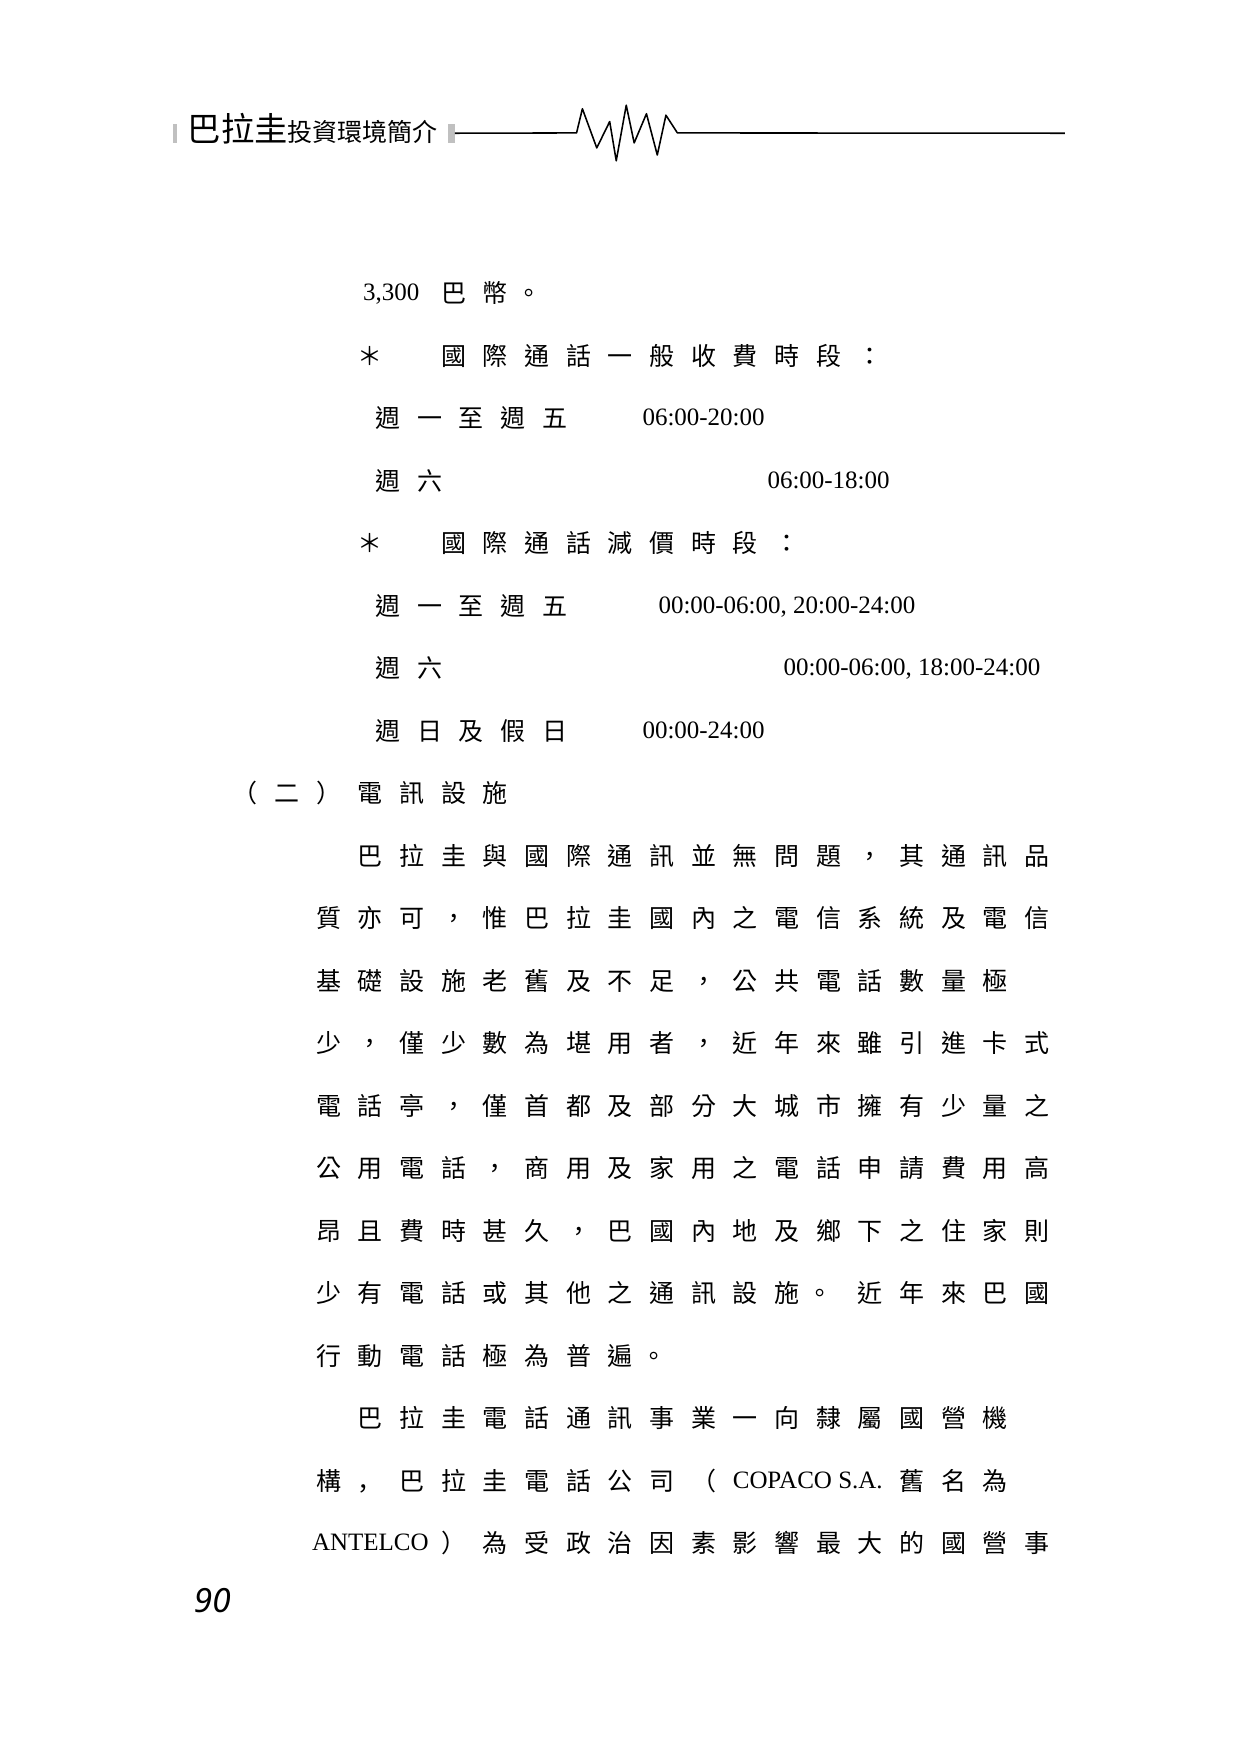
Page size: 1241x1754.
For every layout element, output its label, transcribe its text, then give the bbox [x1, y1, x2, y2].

text ＊ 國際通話一般收費時段： [330, 313, 1058, 375]
text 週六 06:00-18:00 [330, 438, 1058, 500]
text 巴拉圭電話通訊事業一向隸屬國營機構，巴拉圭電話公司（COPACO S.A.舊名為ANTELCO）為受政治因素影響最大的國營事 [281, 1375, 1058, 1563]
text 週六 00:00-06:00, 18:00-24:00 [330, 625, 1058, 688]
text 週一至週五 06:00-20:00 [330, 375, 1058, 438]
text 週日及假日 00:00-24:00 [330, 688, 1058, 750]
text 巴拉圭與國際通訊並無問題，其通訊品質亦可，惟巴拉圭國內之電信系統及電信基礎設施老舊及不足，公共電話數量極少，僅少數為堪用者，近年來雖引進卡式電話亭，僅首都及部分大城市擁有少量之公用電話，商用及家用之電話申請費用高昂且費時甚久，巴國內地及鄉下之住家則少有電話或其他之通訊設施。近年來巴國行動電話極為普遍。 [281, 813, 1058, 1375]
text （二）電訊設施 [207, 750, 1058, 813]
text 週一至週五 00:00-06:00, 20:00-24:00 [330, 563, 1058, 625]
text 3,300巴幣。 [281, 250, 1058, 313]
text ＊ 國際通話減價時段： [330, 500, 1058, 563]
